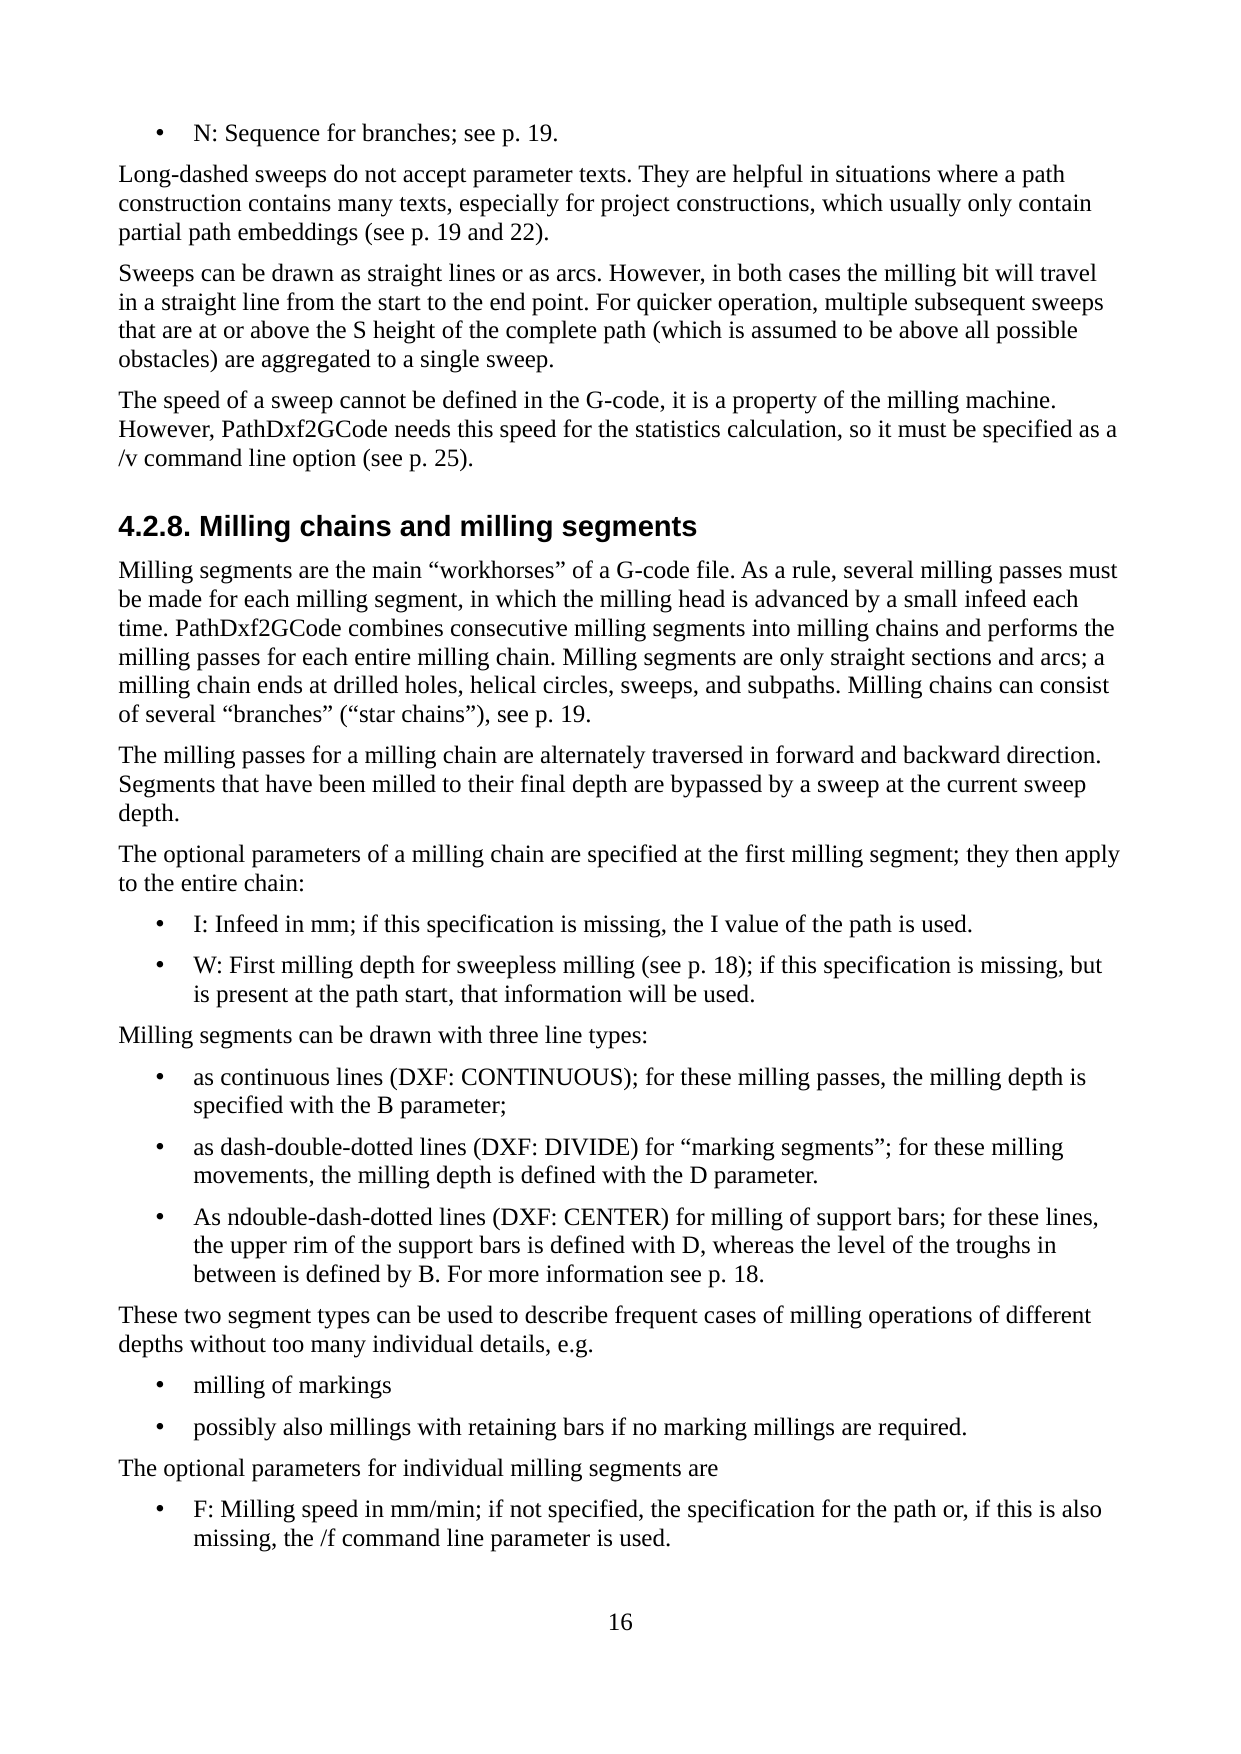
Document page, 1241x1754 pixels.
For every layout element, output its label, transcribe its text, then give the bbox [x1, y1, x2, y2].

text Milling segments are the main “workhorses” of a G-code file. As a rule, several milling passes must be made for each milling segment, in which the milling head is advanced by a small infeed each time. PathDxf2GCode combines consecutive milling segments into milling chains and performs the milling passes for each entire milling chain. Milling segments are only straight sections and arcs; a milling chain ends at drilled holes, helical circles, sweeps, and subpaths. Milling chains can consist of several “branches” (“star chains”), see p. 19. [118, 555, 1122, 728]
subtitle 4.2.8. Milling chains and milling segments [118, 509, 1122, 543]
list possibly also millings with retaining bars if no marking millings are required. [156, 1412, 1122, 1440]
list milling of markings [156, 1370, 1122, 1399]
list I: Infeed in mm; if this specification is missing, the I value of the path is used. [156, 909, 1122, 938]
text The optional parameters for individual milling segments are [118, 1453, 1122, 1482]
text These two segment types can be used to describe frequent cases of milling operations of different depths without too many individual details, e.g. [118, 1300, 1122, 1358]
list F: Milling speed in mm/min; if not specified, the specification for the path or, if this is also missing, the /f command line parameter is used. [156, 1494, 1122, 1552]
text Long-dashed sweeps do not accept parameter texts. They are helpful in situations where a path construction contains many texts, especially for project constructions, which usually only contain partial path embeddings (see p. 19 and 22). [118, 159, 1122, 246]
list N: Sequence for branches; see p. 19. [156, 118, 1122, 147]
text Sweeps can be drawn as straight lines or as arcs. However, in both cases the milling bit will travel in a straight line from the start to the end point. For quicker operation, multiple subsequent sweeps that are at or above the S height of the complete path (which is assumed to be above all possible obstacles) are aggregated to a single sweep. [118, 258, 1122, 373]
text The milling passes for a milling chain are alternately traversed in forward and backward direction. Segments that have been milled to their final depth are bypassed by a sweep at the current sweep depth. [118, 740, 1122, 827]
list as continuous lines (DXF: CONTINUOUS); for these milling passes, the milling depth is specified with the B parameter; [156, 1062, 1122, 1119]
list As ndouble-dash-dotted lines (DXF: CENTER) for milling of support bars; for these lines, the upper rim of the support bars is defined with D, whereas the level of the troughs in between is defined by B. For more information see p. 18. [156, 1202, 1122, 1288]
list as dash-double-dotted lines (DXF: DIVIDE) for “marking segments”; for these milling movements, the milling depth is defined with the D parameter. [156, 1132, 1122, 1189]
text Milling segments can be drawn with three line types: [118, 1020, 1122, 1049]
text The optional parameters of a milling chain are specified at the first milling segment; they then apply to the entire chain: [118, 839, 1122, 897]
text The speed of a sweep cannot be defined in the G-code, it is a property of the milling machine. However, PathDxf2GCode needs this speed for the statistics calculation, so it must be specified as a /v command line option (see p. 25). [118, 386, 1122, 472]
list W: First milling depth for sweepless milling (see p. 19); if this specification is missing, but is present at the path start, that information will be used. [156, 950, 1122, 1008]
